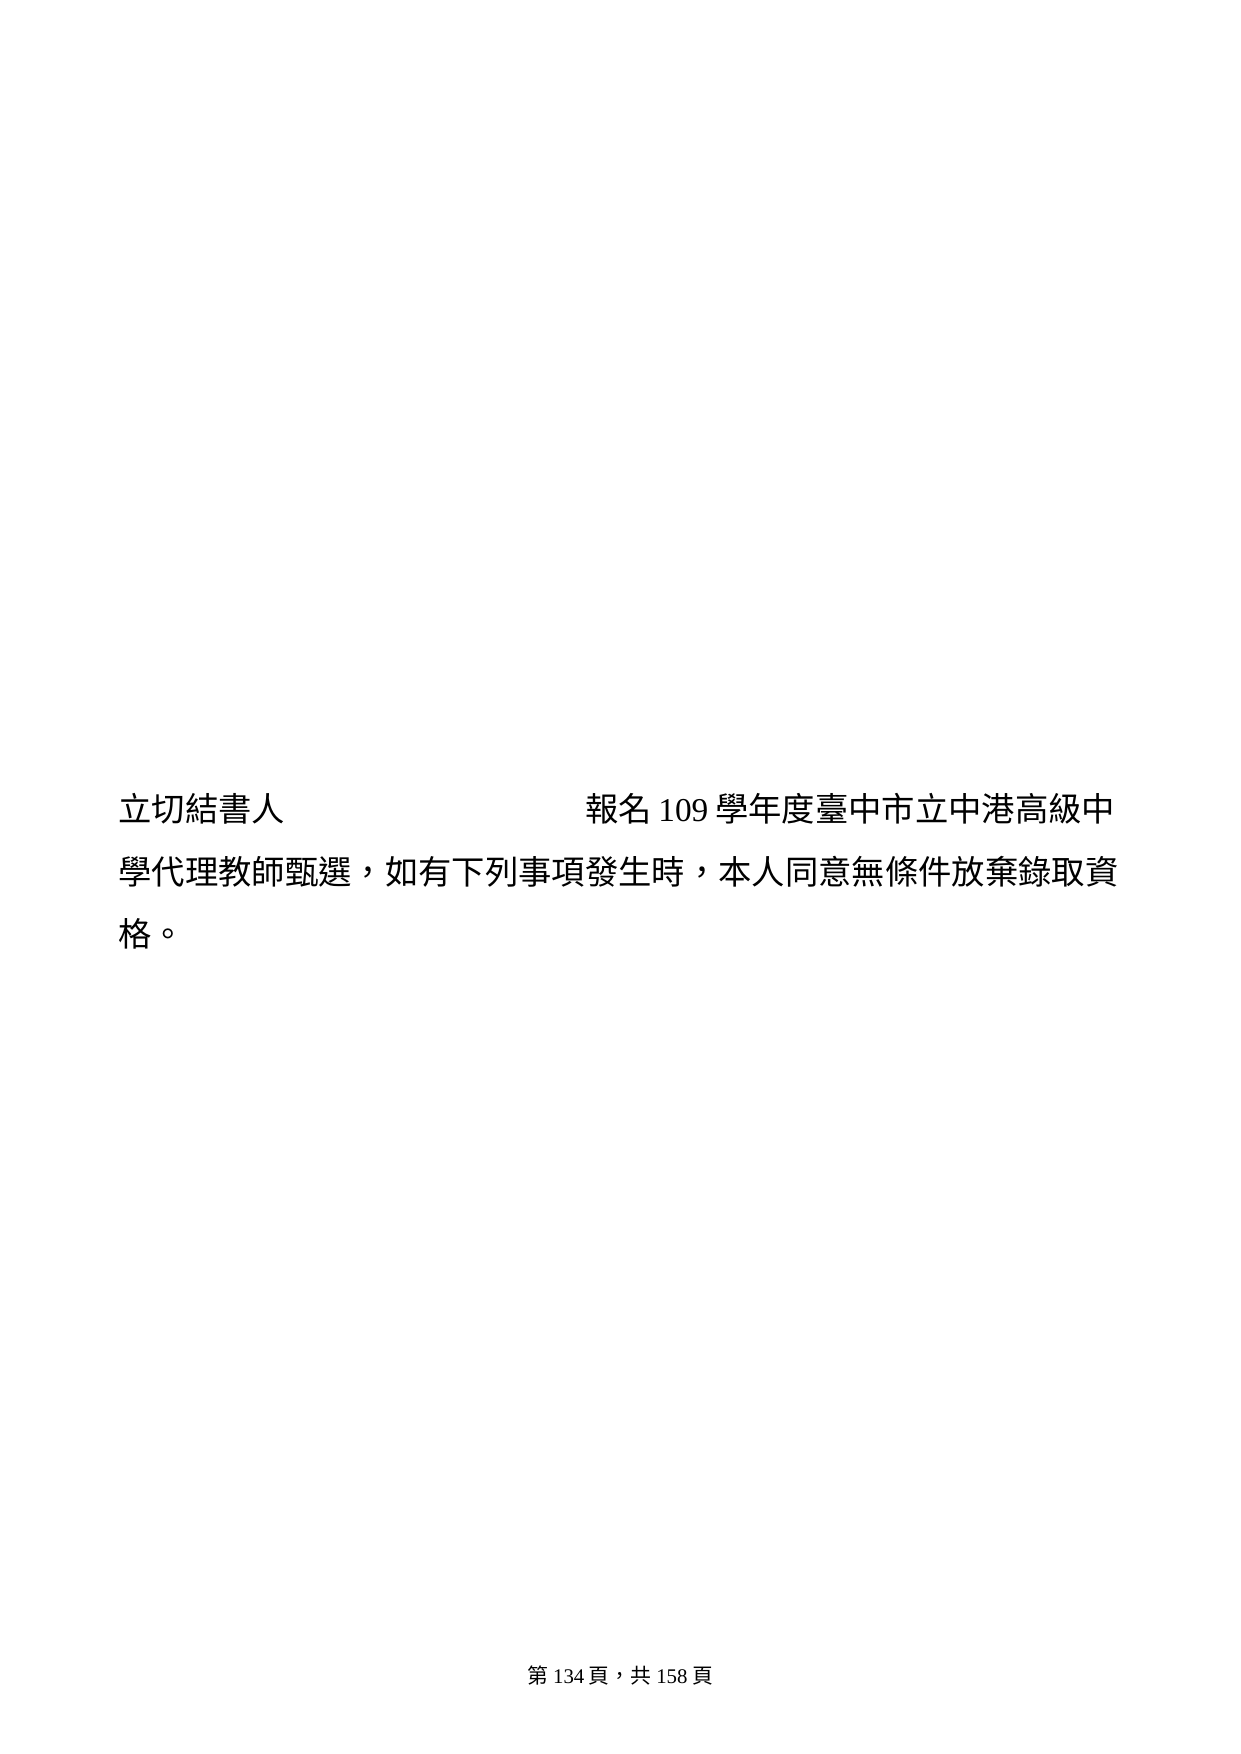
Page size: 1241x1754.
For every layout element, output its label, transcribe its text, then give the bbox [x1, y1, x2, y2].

text 立切結書人 報名109學年度臺中市立中港高級中學代理教師甄選，如有下列事項發生時，本人同意無條件放棄錄取資格。 [118, 766, 1122, 953]
